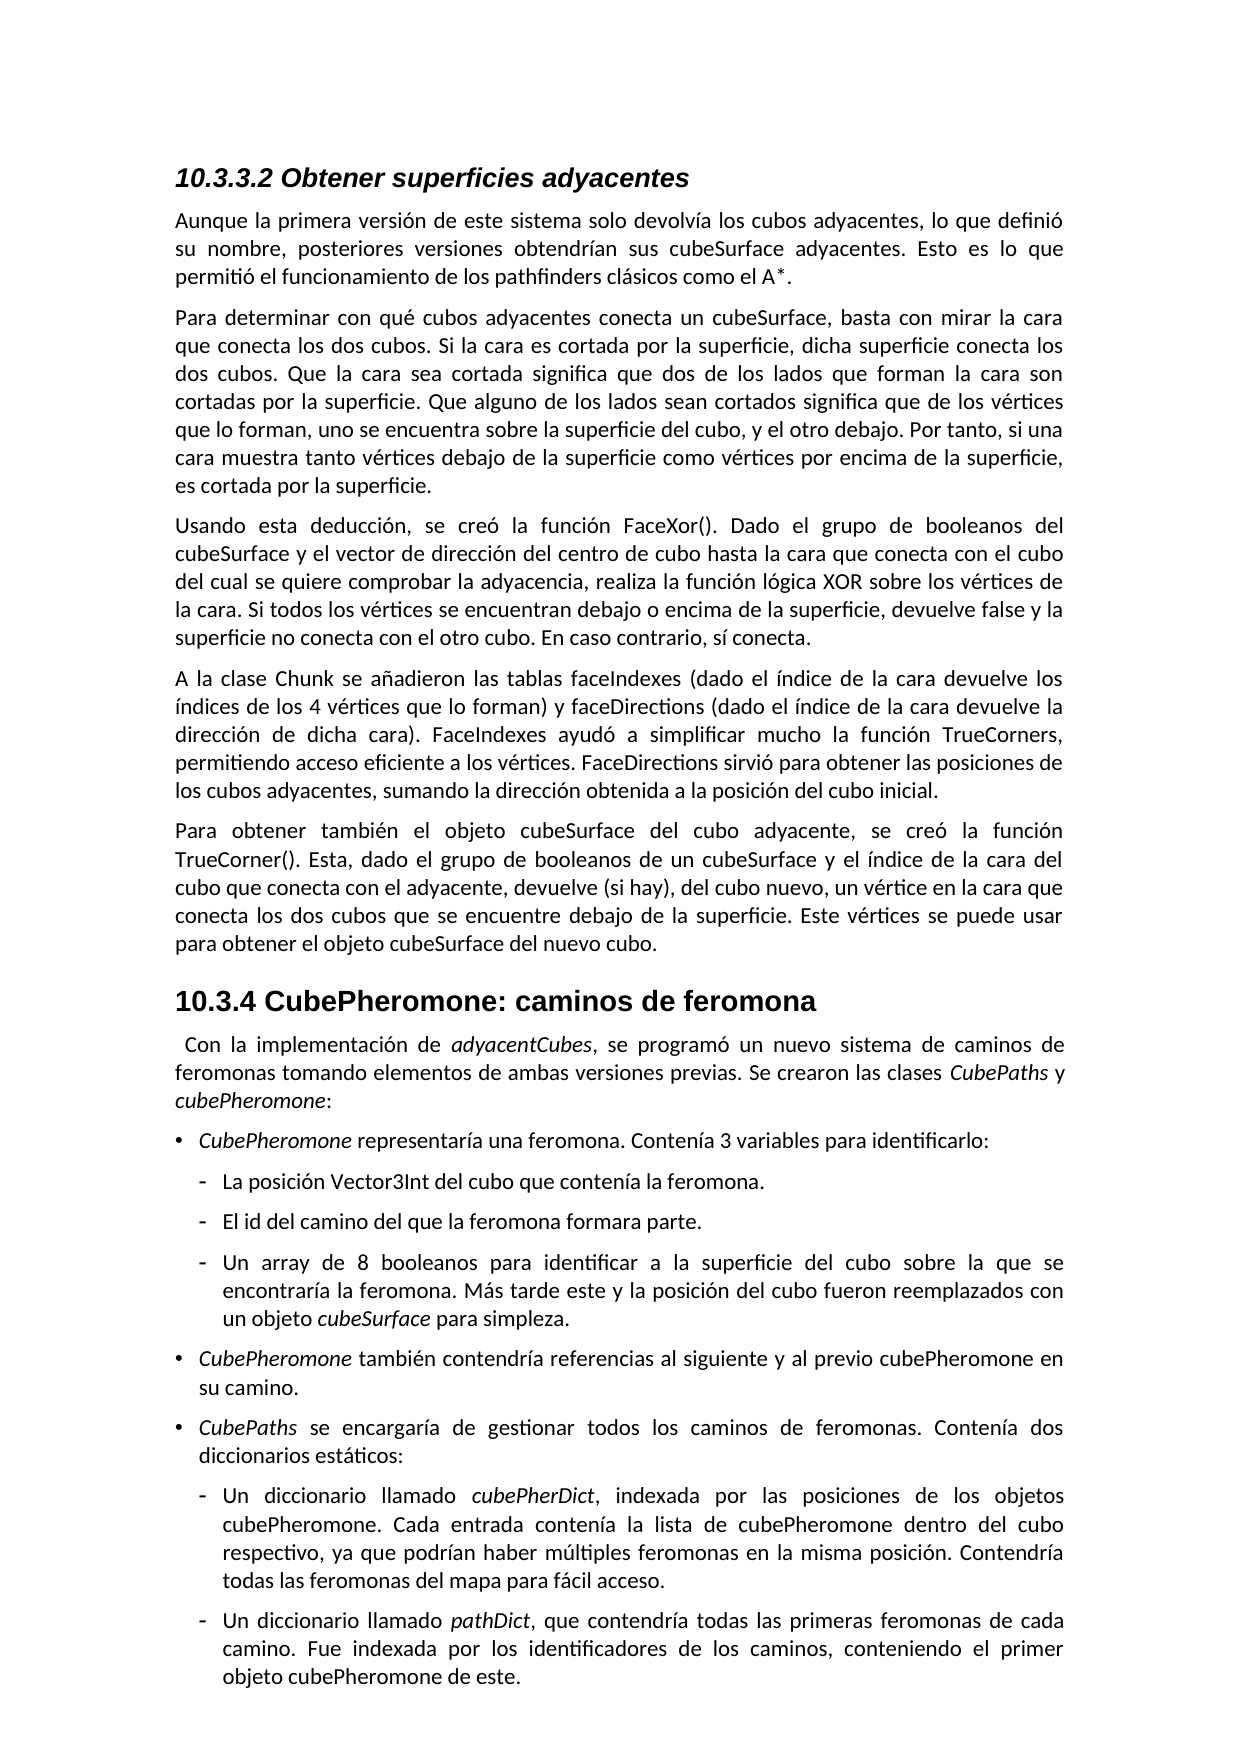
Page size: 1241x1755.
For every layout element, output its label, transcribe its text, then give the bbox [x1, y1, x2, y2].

list El id del camino del que la feromona formara parte. [199, 1207, 1065, 1236]
list CubePheromone también contendría referencias al siguiente y al previo cubePheromone en su camino. [175, 1344, 1065, 1401]
list CubePaths se encargaría de gestionar todos los caminos de feromonas. Contenía dos diccionarios estáticos: [175, 1413, 1065, 1469]
text Para determinar con qué cubos adyacentes conecta un cubeSurface, basta con mirar la cara que conecta los dos cubos. Si la cara es cortada por la superficie, dicha superficie conecta los dos cubos. Que la cara sea cortada significa que dos de los lados que forman la cara son cortadas por la superficie. Que alguno de los lados sean cortados significa que de los vértices que lo forman, uno se encuentra sobre la superficie del cubo, y el otro debajo. Por tanto, si una cara muestra tanto vértices debajo de la superficie como vértices por encima de la superficie, es cortada por la superficie. [175, 303, 1065, 499]
list CubePheromone representaría una feromona. Contenía 3 variables para identificarlo: [175, 1126, 1065, 1154]
list La posición Vector3Int del cubo que contenía la feromona. [199, 1167, 1065, 1195]
text Con la implementación de adyacentCubes, se programó un nuevo sistema de caminos de feromonas tomando elementos de ambas versiones previas. Se crearon las clases CubePaths y cubePheromone: [175, 1030, 1065, 1114]
text Usando esta deducción, se creó la función FaceXor(). Dado el grupo de booleanos del cubeSurface y el vector de dirección del centro de cubo hasta la cara que conecta con el cubo del cual se quiere comprobar la adyacencia, realiza la función lógica XOR sobre los vértices de la cara. Si todos los vértices se encuentran debajo o encima de la superficie, devuelve false y la superficie no conecta con el otro cubo. En caso contrario, sí conecta. [175, 511, 1065, 652]
list Un diccionario llamado pathDict, que contendría todas las primeras feromonas de cada camino. Fue indexada por los identificadores de los caminos, conteniendo el primer objeto cubePheromone de este. [199, 1606, 1065, 1690]
subtitle Obtener superficies adyacentes [175, 162, 1065, 194]
subtitle CubePheromone: caminos de feromona [175, 984, 1065, 1017]
text Para obtener también el objeto cubeSurface del cubo adyacente, se creó la función TrueCorner(). Esta, dado el grupo de booleanos de un cubeSurface y el índice de la cara del cubo que conecta con el adyacente, devuelve (si hay), del cubo nuevo, un vértice en la cara que conecta los dos cubos que se encuentre debajo de la superficie. Este vértices se puede usar para obtener el objeto cubeSurface del nuevo cubo. [175, 817, 1065, 957]
list Un diccionario llamado cubePherDict, indexada por las posiciones de los objetos cubePheromone. Cada entrada contenía la lista de cubePheromone dentro del cubo respectivo, ya que podrían haber múltiples feromonas en la misma posición. Contendría todas las feromonas del mapa para fácil acceso. [199, 1482, 1065, 1594]
text Aunque la primera versión de este sistema solo devolvía los cubos adyacentes, lo que definió su nombre, posteriores versiones obtendrían sus cubeSurface adyacentes. Esto es lo que permitió el funcionamiento de los pathfinders clásicos como el A*. [175, 206, 1065, 290]
text A la clase Chunk se añadieron las tablas faceIndexes (dado el índice de la cara devuelve los índices de los 4 vértices que lo forman) y faceDirections (dado el índice de la cara devuelve la dirección de dicha cara). FaceIndexes ayudó a simplificar mucho la función TrueCorners, permitiendo acceso eficiente a los vértices. FaceDirections sirvió para obtener las posiciones de los cubos adyacentes, sumando la dirección obtenida a la posición del cubo inicial. [175, 664, 1065, 804]
list Un array de 8 booleanos para identificar a la superficie del cubo sobre la que se encontraría la feromona. Más tarde este y la posición del cubo fueron reemplazados con un objeto cubeSurface para simpleza. [199, 1248, 1065, 1332]
